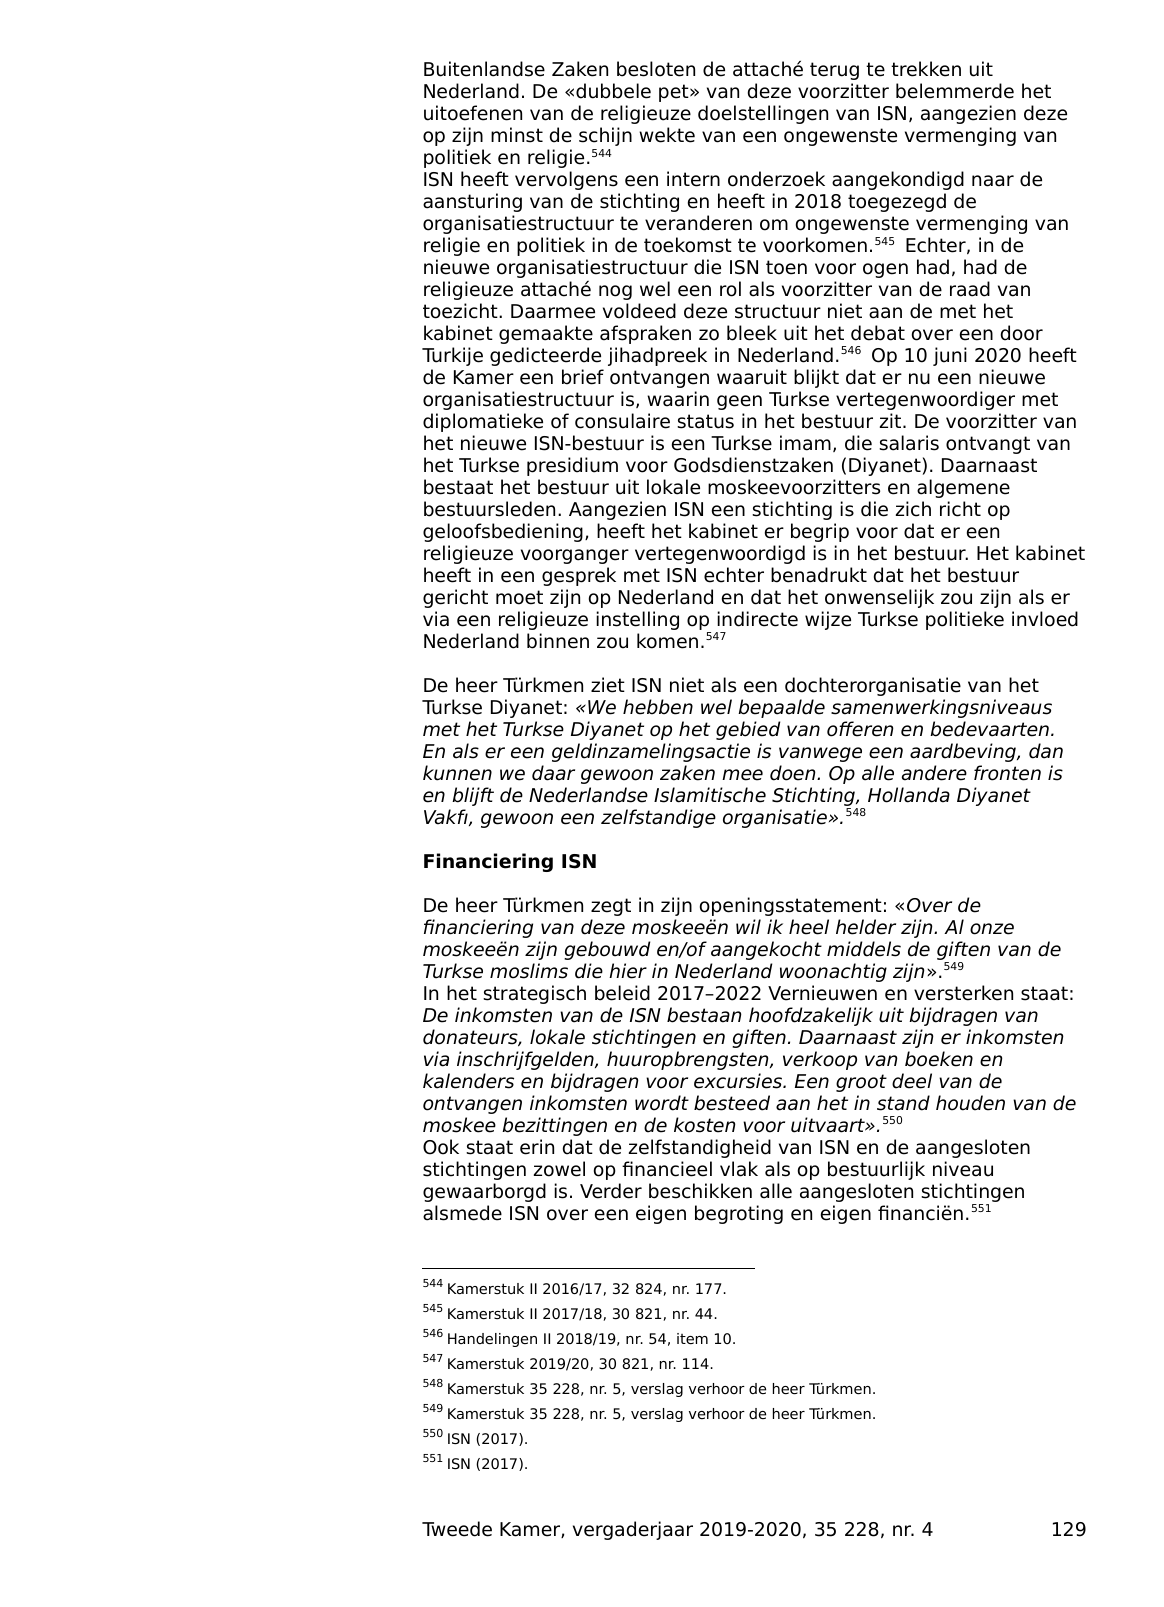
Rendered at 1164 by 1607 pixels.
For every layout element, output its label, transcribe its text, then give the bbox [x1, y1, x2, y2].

text Ook staat erin dat de zelfstandigheid van ISN en de aangesloten stichtingen zowel op financieel vlak als op bestuurlijk niveau gewaarborgd is. Verder beschikken alle aangesloten stichtingen alsmede ISN over een eigen begroting en eigen financiën. [422, 1137, 1087, 1224]
text Buitenlandse Zaken besloten de attaché terug te trekken uit Nederland. De «dubbele pet» van deze voorzitter belemmerde het uitoefenen van de religieuze doelstellingen van ISN, aangezien deze op zijn minst de schijn wekte van een ongewenste vermenging van politiek en religie. [422, 59, 1087, 169]
text Handelingen II 2018/19, nr. 54, item 10. [422, 1327, 1087, 1349]
text ISN (2017). [422, 1452, 1087, 1474]
text In het strategisch beleid 2017–2022 Vernieuwen en versterken staat: De inkomsten van de ISN bestaan hoofdzakelijk uit bijdragen van donateurs, lokale stichtingen en giften. Daarnaast zijn er inkomsten via inschrijfgelden, huuropbrengsten, verkoop van boeken en kalenders en bijdragen voor excursies. Een groot deel van de ontvangen inkomsten wordt besteed aan het in stand houden van de moskee bezittingen en de kosten voor uitvaart». [422, 983, 1087, 1137]
text De heer Türkmen zegt in zijn openingsstatement: «Over de financiering van deze moskeeën wil ik heel helder zijn. Al onze moskeeën zijn gebouwd en/of aangekocht middels de giften van de Turkse moslims die hier in Nederland woonachtig zijn». [422, 895, 1087, 983]
text Kamerstuk 2019/20, 30 821, nr. 114. [422, 1352, 1087, 1374]
text ISN heeft vervolgens een intern onderzoek aangekondigd naar de aansturing van de stichting en heeft in 2018 toegezegd de organisatiestructuur te veranderen om ongewenste vermenging van religie en politiek in de toekomst te voorkomen. Echter, in de nieuwe organisatiestructuur die ISN toen voor ogen had, had de religieuze attaché nog wel een rol als voorzitter van de raad van toezicht. Daarmee voldeed deze structuur niet aan de met het kabinet gemaakte afspraken zo bleek uit het debat over een door Turkije gedicteerde jihadpreek in Nederland. Op 10 juni 2020 heeft de Kamer een brief ontvangen waaruit blijkt dat er nu een nieuwe organisatiestructuur is, waarin geen Turkse vertegenwoordiger met diplomatieke of consulaire status in het bestuur zit. De voorzitter van het nieuwe ISN-bestuur is een Turkse imam, die salaris ontvangt van het Turkse presidium voor Godsdienstzaken (Diyanet). Daarnaast bestaat het bestuur uit lokale moskeevoorzitters en algemene bestuursleden. Aangezien ISN een stichting is die zich richt op geloofsbediening, heeft het kabinet er begrip voor dat er een religieuze voorganger vertegenwoordigd is in het bestuur. Het kabinet heeft in een gesprek met ISN echter benadrukt dat het bestuur gericht moet zijn op Nederland en dat het onwenselijk zou zijn als er via een religieuze instelling op indirecte wijze Turkse politieke invloed Nederland binnen zou komen. [422, 169, 1087, 652]
text Kamerstuk 35 228, nr. 5, verslag verhoor de heer Türkmen. [422, 1377, 1087, 1399]
text ISN (2017). [422, 1427, 1087, 1449]
text De heer Türkmen ziet ISN niet als een dochterorganisatie van het Turkse Diyanet: «We hebben wel bepaalde samenwerkingsniveaus met het Turkse Diyanet op het gebied van offeren en bedevaarten. En als er een geldinzamelingsactie is vanwege een aardbeving, dan kunnen we daar gewoon zaken mee doen. Op alle andere fronten is en blijft de Nederlandse Islamitische Stichting, Hollanda Diyanet Vakfı, gewoon een zelfstandige organisatie». [422, 675, 1087, 828]
text Kamerstuk II 2017/18, 30 821, nr. 44. [422, 1302, 1087, 1324]
text Kamerstuk II 2016/17, 32 824, nr. 177. [422, 1277, 1087, 1299]
subtitle Financiering ISN [422, 851, 1087, 873]
text Kamerstuk 35 228, nr. 5, verslag verhoor de heer Türkmen. [422, 1402, 1087, 1424]
